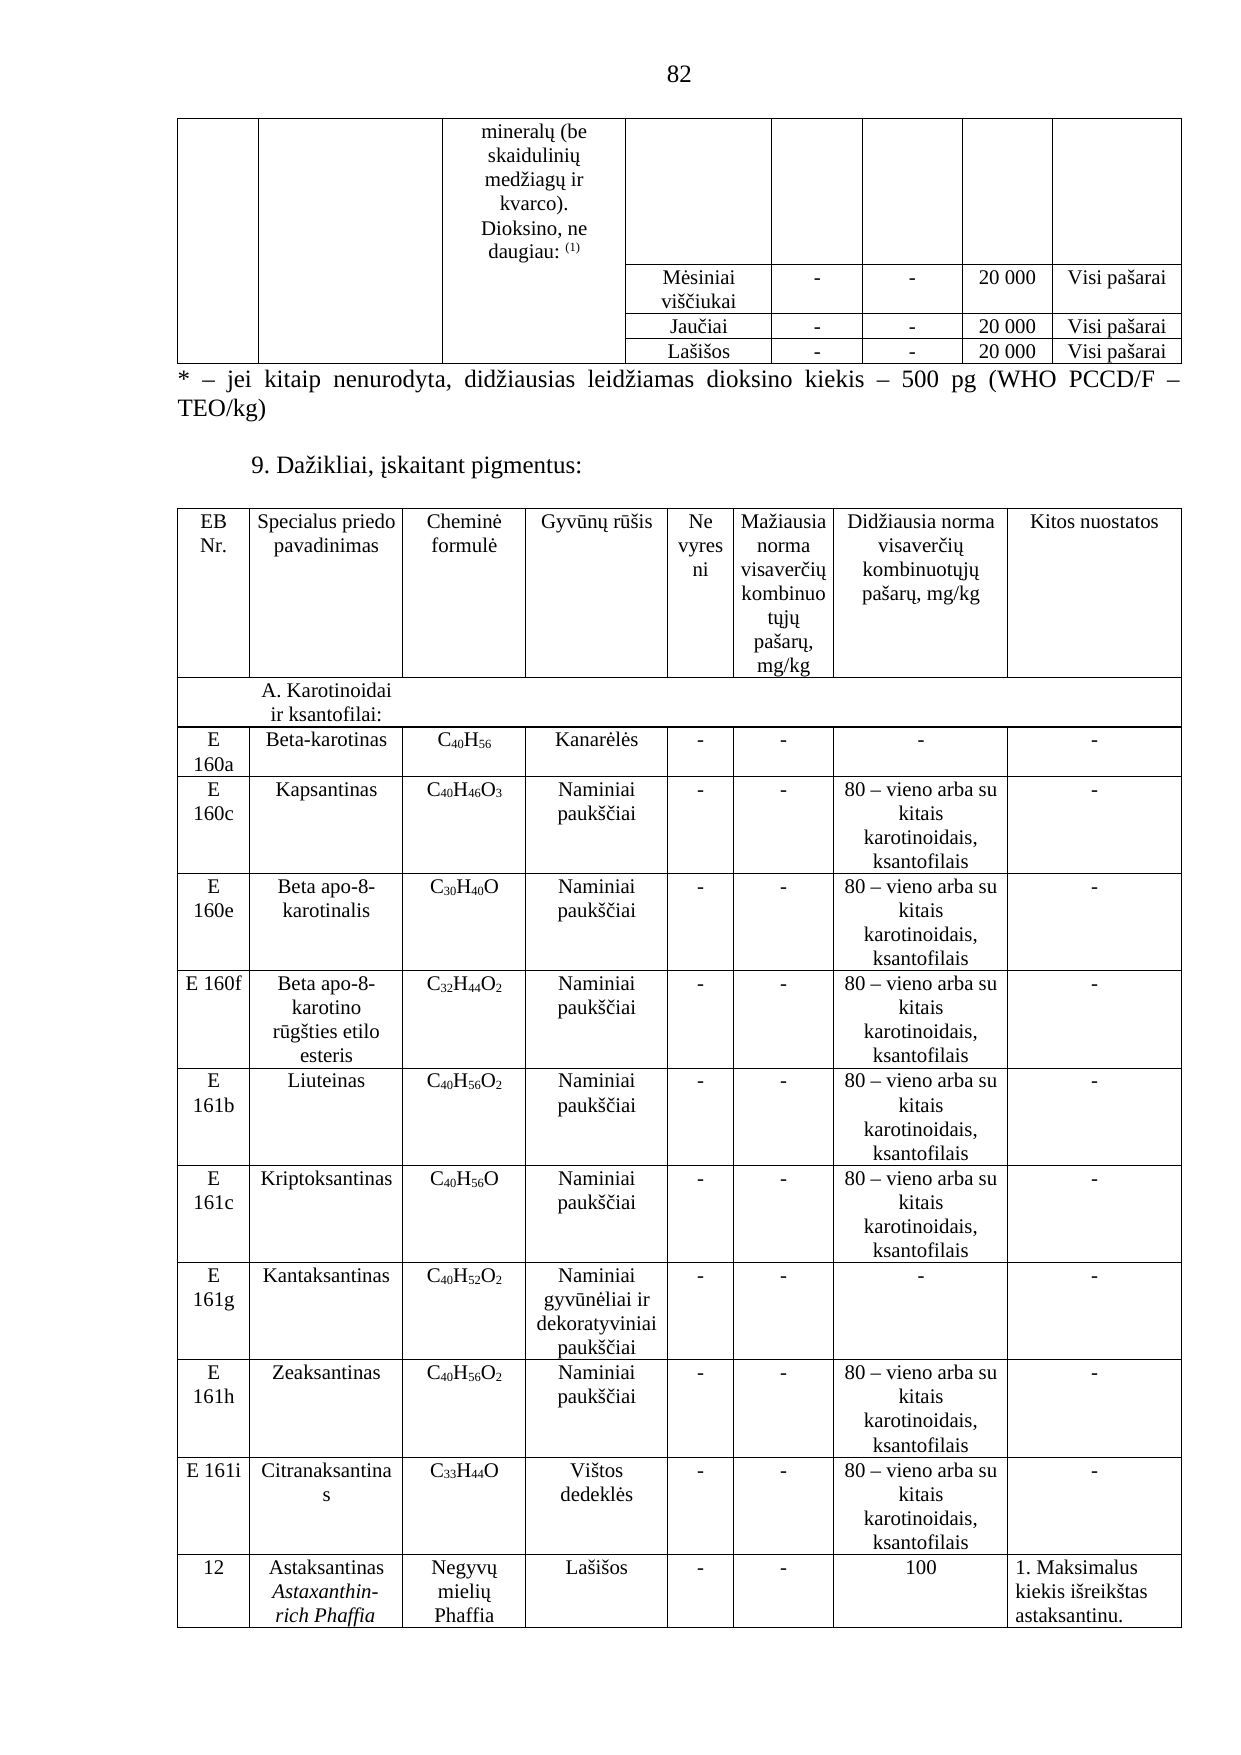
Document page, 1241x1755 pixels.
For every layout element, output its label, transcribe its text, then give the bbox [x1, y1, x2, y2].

table_cell [1053, 119, 1181, 263]
table_cell 80 – vieno arba su kitais karotinoidais, ksantofilais [834, 1166, 1007, 1262]
table_cell Naminiai paukščiai [526, 874, 667, 970]
table_cell - [668, 777, 733, 873]
table_cell C40H56 [403, 728, 525, 776]
table_cell Negyvų mielių Phaffia [403, 1555, 525, 1627]
table_cell Visi pašarai [1053, 339, 1181, 363]
table_cell - [1008, 1069, 1181, 1165]
table_cell Kantaksantinas [250, 1263, 402, 1359]
table_cell - [668, 1360, 733, 1457]
table_header EB Nr. [178, 509, 249, 677]
table_cell - [668, 1069, 733, 1165]
table_cell - [734, 1069, 833, 1165]
table_cell C30H40O [403, 874, 525, 970]
table_cell Vištos dedeklės [526, 1458, 667, 1554]
table_cell 20 000 [963, 314, 1052, 338]
table_header Ne vyresni [668, 509, 733, 677]
table_cell [178, 264, 258, 313]
table_cell - [1008, 971, 1181, 1067]
table_cell - [734, 1263, 833, 1359]
table_cell [733, 678, 834, 726]
table_header Kitos nuostatos [1008, 509, 1181, 677]
table_cell - [772, 119, 862, 263]
table_cell 80 – vieno arba su kitais karotinoidais, ksantofilais [834, 1069, 1007, 1165]
table_cell - [668, 1166, 733, 1262]
text * – jei kitaip nenurodyta, didžiausias leidžiamas dioksino kiekis – 500 pg (WHO PCCD/F – TEO/kg) [177, 364, 1181, 421]
table_cell [259, 313, 442, 338]
table_cell Mėsiniai viščiukai [626, 265, 771, 313]
table_cell E 160f [178, 971, 249, 1067]
table_cell E 161h [178, 1360, 249, 1457]
table_cell - [734, 1555, 833, 1627]
table_cell [526, 678, 668, 726]
table_cell - [668, 1555, 733, 1627]
table_cell [259, 338, 442, 363]
table_cell [259, 119, 442, 263]
table_header Cheminė formulė [403, 509, 525, 677]
table_cell - [863, 314, 962, 338]
table_cell E 161i [178, 1458, 249, 1554]
table_cell 12 [178, 1555, 249, 1627]
table_cell - [734, 728, 833, 776]
table_cell C32H44O2 [403, 971, 525, 1067]
table_cell - [668, 728, 733, 776]
table_cell Naminiai paukščiai [526, 1166, 667, 1262]
table_cell - [1008, 1263, 1181, 1359]
table_cell Kriptoksantinas [250, 1166, 402, 1262]
table_cell A. Karotinoidai ir ksantofilai: [250, 678, 403, 726]
table_cell Liuteinas [250, 1069, 402, 1165]
table_cell [1008, 678, 1181, 726]
table_cell mineralų (be skaidulinių medžiagų ir kvarco). Dioksino, ne daugiau: (1) [443, 119, 625, 263]
table_header Didžiausia norma visaverčių kombinuotųjų pašarų, mg/kg [834, 509, 1007, 677]
table_cell - [734, 777, 833, 873]
table_cell E 160c [178, 777, 249, 873]
table_cell Naminiai gyvūnėliai ir dekoratyviniai paukščiai [526, 1263, 667, 1359]
table_cell - [668, 971, 733, 1067]
table_cell - [1008, 1360, 1181, 1457]
table_cell - [734, 1360, 833, 1457]
table_cell - [734, 1166, 833, 1262]
table_cell E 161g [178, 1263, 249, 1359]
table_header Specialus priedo pavadinimas [250, 509, 402, 677]
table_cell 80 – vieno arba su kitais karotinoidais, ksantofilais [834, 971, 1007, 1067]
table_cell Visi pašarai [1053, 265, 1181, 313]
table_cell - [1008, 728, 1181, 776]
table_cell - [863, 339, 962, 363]
table_cell C40H56O [403, 1166, 525, 1262]
table_cell 80 – vieno arba su kitais karotinoidais, ksantofilais [834, 874, 1007, 970]
table_cell [178, 338, 258, 363]
table_cell [834, 678, 1008, 726]
table_cell - [834, 1263, 1007, 1359]
table_cell [178, 678, 249, 726]
table_cell Naminiai paukščiai [526, 1069, 667, 1165]
table_cell Astaksantinas Astaxanthin-rich Phaffia [250, 1555, 402, 1627]
table_cell 100 [834, 1555, 1007, 1627]
table_cell [963, 119, 1052, 263]
table_cell [259, 264, 442, 313]
table_cell C33H44O [403, 1458, 525, 1554]
table_cell Naminiai paukščiai [526, 777, 667, 873]
text 9. Dažikliai, įskaitant pigmentus: [177, 450, 1181, 479]
table_cell - [734, 971, 833, 1067]
table_cell Beta apo-8-karotinalis [250, 874, 402, 970]
table_cell - [1008, 1458, 1181, 1554]
table_cell C40H56O2 [403, 1360, 525, 1457]
table_cell Beta apo-8-karotino rūgšties etilo esteris [250, 971, 402, 1067]
table_cell - [1008, 874, 1181, 970]
table_header Mažiausia norma visaverčių kombinuotųjų pašarų, mg/kg [734, 509, 833, 677]
table_cell Zeaksantinas [250, 1360, 402, 1457]
table_cell Lašišos [626, 339, 771, 363]
table_cell [626, 119, 771, 263]
table_cell Kanarėlės [526, 728, 667, 776]
table_cell [668, 678, 733, 726]
table_cell [178, 119, 258, 263]
table_header Gyvūnų rūšis [526, 509, 667, 677]
table_cell C40H56O2 [403, 1069, 525, 1165]
table_cell C40H52O2 [403, 1263, 525, 1359]
table_cell - [863, 265, 962, 313]
table_cell - [668, 874, 733, 970]
table_cell - [1008, 777, 1181, 873]
table_cell - [863, 119, 962, 263]
table_cell 20 000 [963, 339, 1052, 363]
table_cell Citranaksantinas [250, 1458, 402, 1554]
table_cell Visi pašarai [1053, 314, 1181, 338]
table_cell [443, 313, 625, 338]
table_cell - [772, 265, 862, 313]
table_cell E 160e [178, 874, 249, 970]
table_cell - [668, 1458, 733, 1554]
table_cell E 161c [178, 1166, 249, 1262]
table_cell Kapsantinas [250, 777, 402, 873]
table_cell Naminiai paukščiai [526, 971, 667, 1067]
table_cell - [734, 874, 833, 970]
table_cell [403, 678, 526, 726]
table_cell 20 000 [963, 265, 1052, 313]
table_cell - [1008, 1166, 1181, 1262]
table_cell - [772, 339, 862, 363]
table_cell - [834, 728, 1007, 776]
table_cell [178, 313, 258, 338]
table_cell 80 – vieno arba su kitais karotinoidais, ksantofilais [834, 1458, 1007, 1554]
table_cell E 160a [178, 728, 249, 776]
table_cell [443, 338, 625, 363]
table_cell [443, 264, 625, 313]
table_cell - [668, 1263, 733, 1359]
table_cell Jaučiai [626, 314, 771, 338]
table_cell Lašišos [526, 1555, 667, 1627]
table_cell - [734, 1458, 833, 1554]
table_cell 1. Maksimalus kiekis išreikštas astaksantinu. [1008, 1555, 1181, 1627]
table_cell 80 – vieno arba su kitais karotinoidais, ksantofilais [834, 1360, 1007, 1457]
table_cell Beta-karotinas [250, 728, 402, 776]
table_cell 80 – vieno arba su kitais karotinoidais, ksantofilais [834, 777, 1007, 873]
table_cell E 161b [178, 1069, 249, 1165]
table_cell Naminiai paukščiai [526, 1360, 667, 1457]
table_cell C40H46O3 [403, 777, 525, 873]
table_cell - [772, 314, 862, 338]
